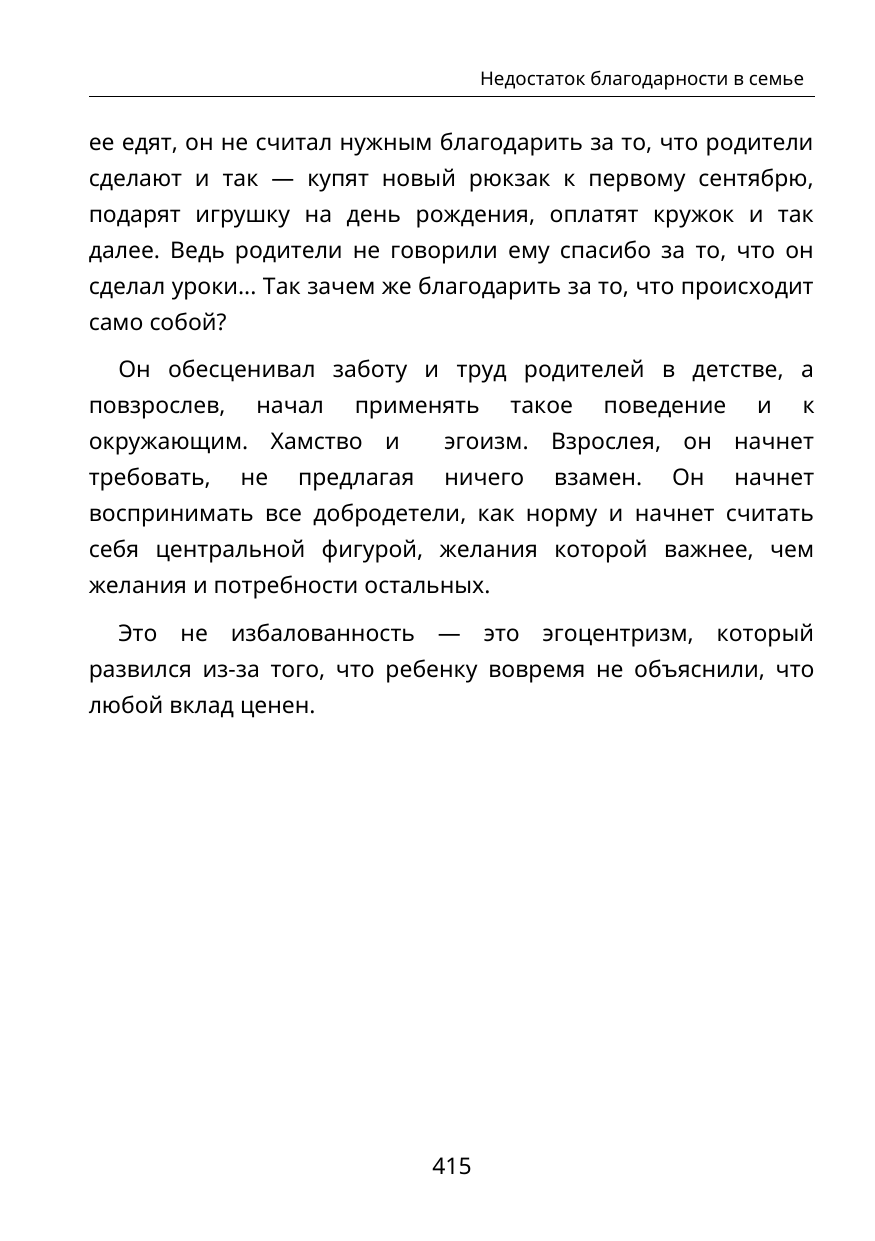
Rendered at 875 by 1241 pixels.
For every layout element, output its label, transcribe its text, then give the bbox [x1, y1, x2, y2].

text Это не избалованность — это эгоцентризм, который развился из-за того, что ребенку вовремя не объяснили, что любой вклад ценен. [88, 617, 815, 720]
text Он обесценивал заботу и труд родителей в детстве, а повзрослев, начал применять такое поведение и к окружающим. Хамство и эгоизм. Взрослея, он начнет требовать, не предлагая ничего взамен. Он начнет воспринимать все добродетели, как норму и начнет считать себя центральной фигурой, желания которой важнее, чем желания и потребности остальных. [88, 353, 815, 600]
text ее едят, он не считал нужным благодарить за то, что родители сделают и так — купят новый рюкзак к первому сентябрю, подарят игрушку на день рождения, оплатят кружок и так далее. Ведь родители не говорили ему спасибо за то, что он сделал уроки... Так зачем же благодарить за то, что происходит само собой? [88, 126, 815, 337]
